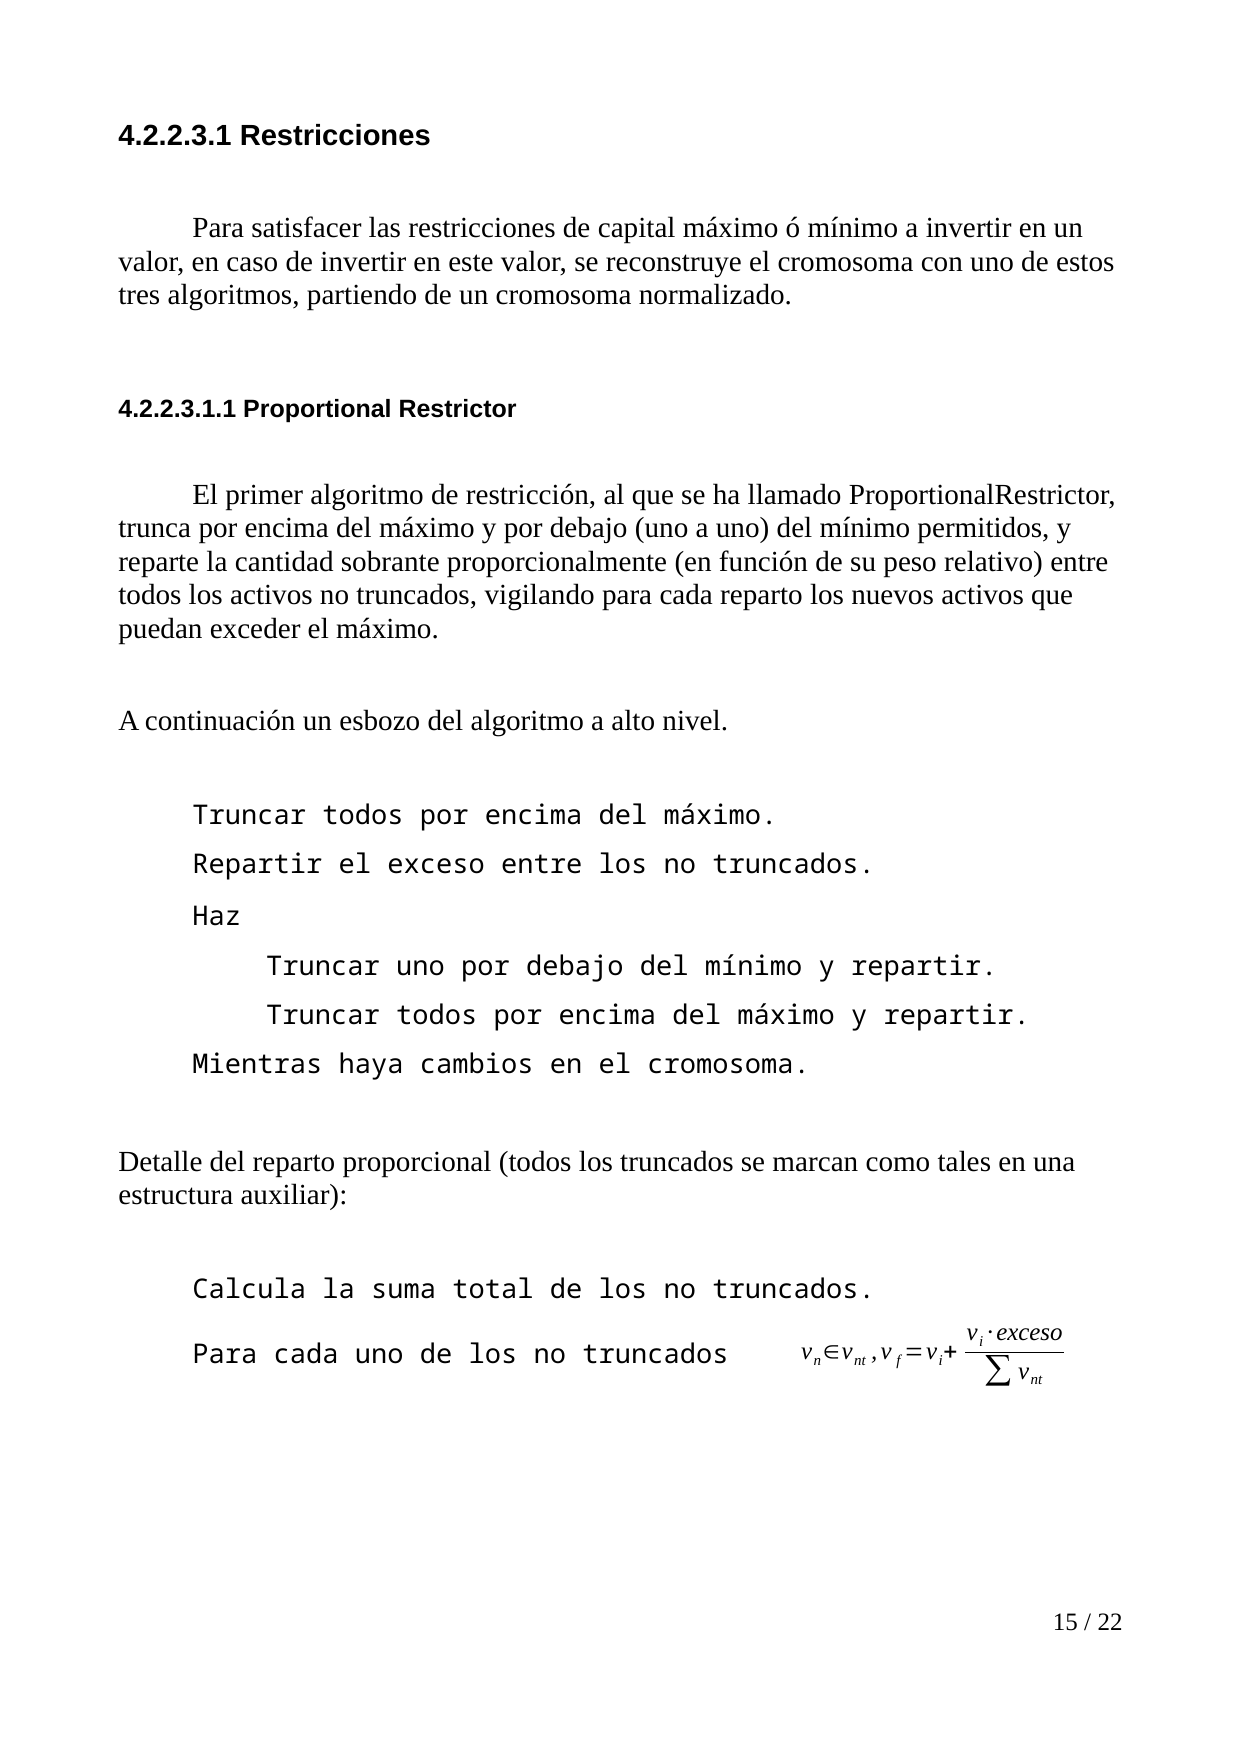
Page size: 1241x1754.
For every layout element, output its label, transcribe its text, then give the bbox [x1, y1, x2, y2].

text Truncar uno por debajo del mínimo y repartir. [118, 946, 1122, 983]
text Detalle del reparto proporcional (todos los truncados se marcan como tales en una estructura auxiliar): [118, 1144, 1122, 1211]
text Repartir el exceso entre los no truncados. [118, 844, 1122, 881]
text Truncar todos por encima del máximo y repartir. [118, 996, 1122, 1032]
subtitle 4.2.2.3.1 Restricciones [118, 118, 1122, 152]
text Para satisfacer las restricciones de capital máximo ó mínimo a invertir en un valor, en caso de invertir en este valor, se reconstruye el cromosoma con uno de estos tres algoritmos, partiendo de un cromosoma normalizado. [118, 210, 1122, 311]
text A continuación un esbozo del algoritmo a alto nivel. [118, 703, 1122, 737]
text Truncar todos por encima del máximo. [118, 795, 1122, 832]
text Calcula la suma total de los no truncados. [118, 1269, 1122, 1306]
text Mientras haya cambios en el cromosoma. [118, 1045, 1122, 1082]
text Haz [118, 894, 1122, 934]
text Para cada uno de los no truncados [118, 1319, 1122, 1388]
text El primer algoritmo de restricción, al que se ha llamado ProportionalRestrictor, trunca por encima del máximo y por debajo (uno a uno) del mínimo permitidos, y reparte la cantidad sobrante proporcionalmente (en función de su peso relativo) entre todos los activos no truncados, vigilando para cada reparto los nuevos activos que puedan exceder el máximo. [118, 477, 1122, 644]
subtitle 4.2.2.3.1.1 Proportional Restrictor [118, 394, 1122, 423]
